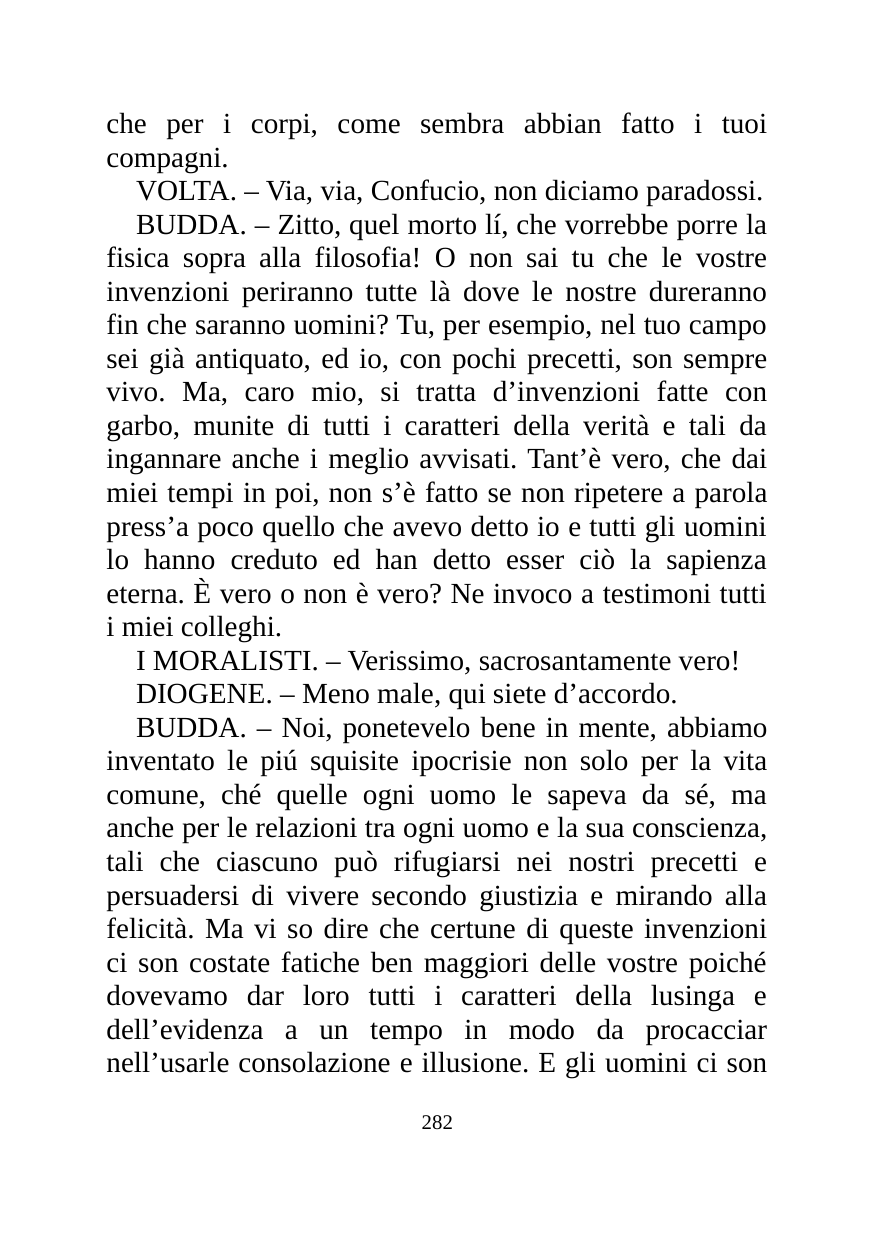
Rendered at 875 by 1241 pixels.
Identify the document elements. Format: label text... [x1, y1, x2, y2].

text DIOGENE. – Meno male, qui siete d’accordo. [106, 676, 768, 710]
text che per i corpi, come sembra abbian fatto i tuoi compagni. [106, 106, 768, 173]
text I MORALISTI. – Verissimo, sacrosantamente vero! [106, 643, 768, 676]
text VOLTA. – Via, via, Confucio, non diciamo paradossi. [106, 173, 768, 207]
text BUDDA. – Noi, ponetevelo bene in mente, abbiamo inventato le piú squisite ipocrisie non solo per la vita comune, ché quelle ogni uomo le sapeva da sé, ma anche per le relazioni tra ogni uomo e la sua conscienza, tali che ciascuno può rifugiarsi nei nostri precetti e persuadersi di vivere secondo giustizia e mirando alla felicità. Ma vi so dire che certune di queste invenzioni ci son costate fatiche ben maggiori delle vostre poiché dovevamo dar loro tutti i caratteri della lusinga e dell’evidenza a un tempo in modo da procacciar nell’usarle consolazione e illusione. E gli uomini ci son [106, 710, 768, 1079]
text BUDDA. – Zitto, quel morto lí, che vorrebbe porre la fisica sopra alla filosofia! O non sai tu che le vostre invenzioni periranno tutte là dove le nostre dureranno fin che saranno uomini? Tu, per esempio, nel tuo campo sei già antiquato, ed io, con pochi precetti, son sempre vivo. Ma, caro mio, si tratta d’invenzioni fatte con garbo, munite di tutti i caratteri della verità e tali da ingannare anche i meglio avvisati. Tant’è vero, che dai miei tempi in poi, non s’è fatto se non ripetere a parola press’a poco quello che avevo detto io e tutti gli uomini lo hanno creduto ed han detto esser ciò la sapienza eterna. È vero o non è vero? Ne invoco a testimoni tutti i miei colleghi. [106, 207, 768, 643]
